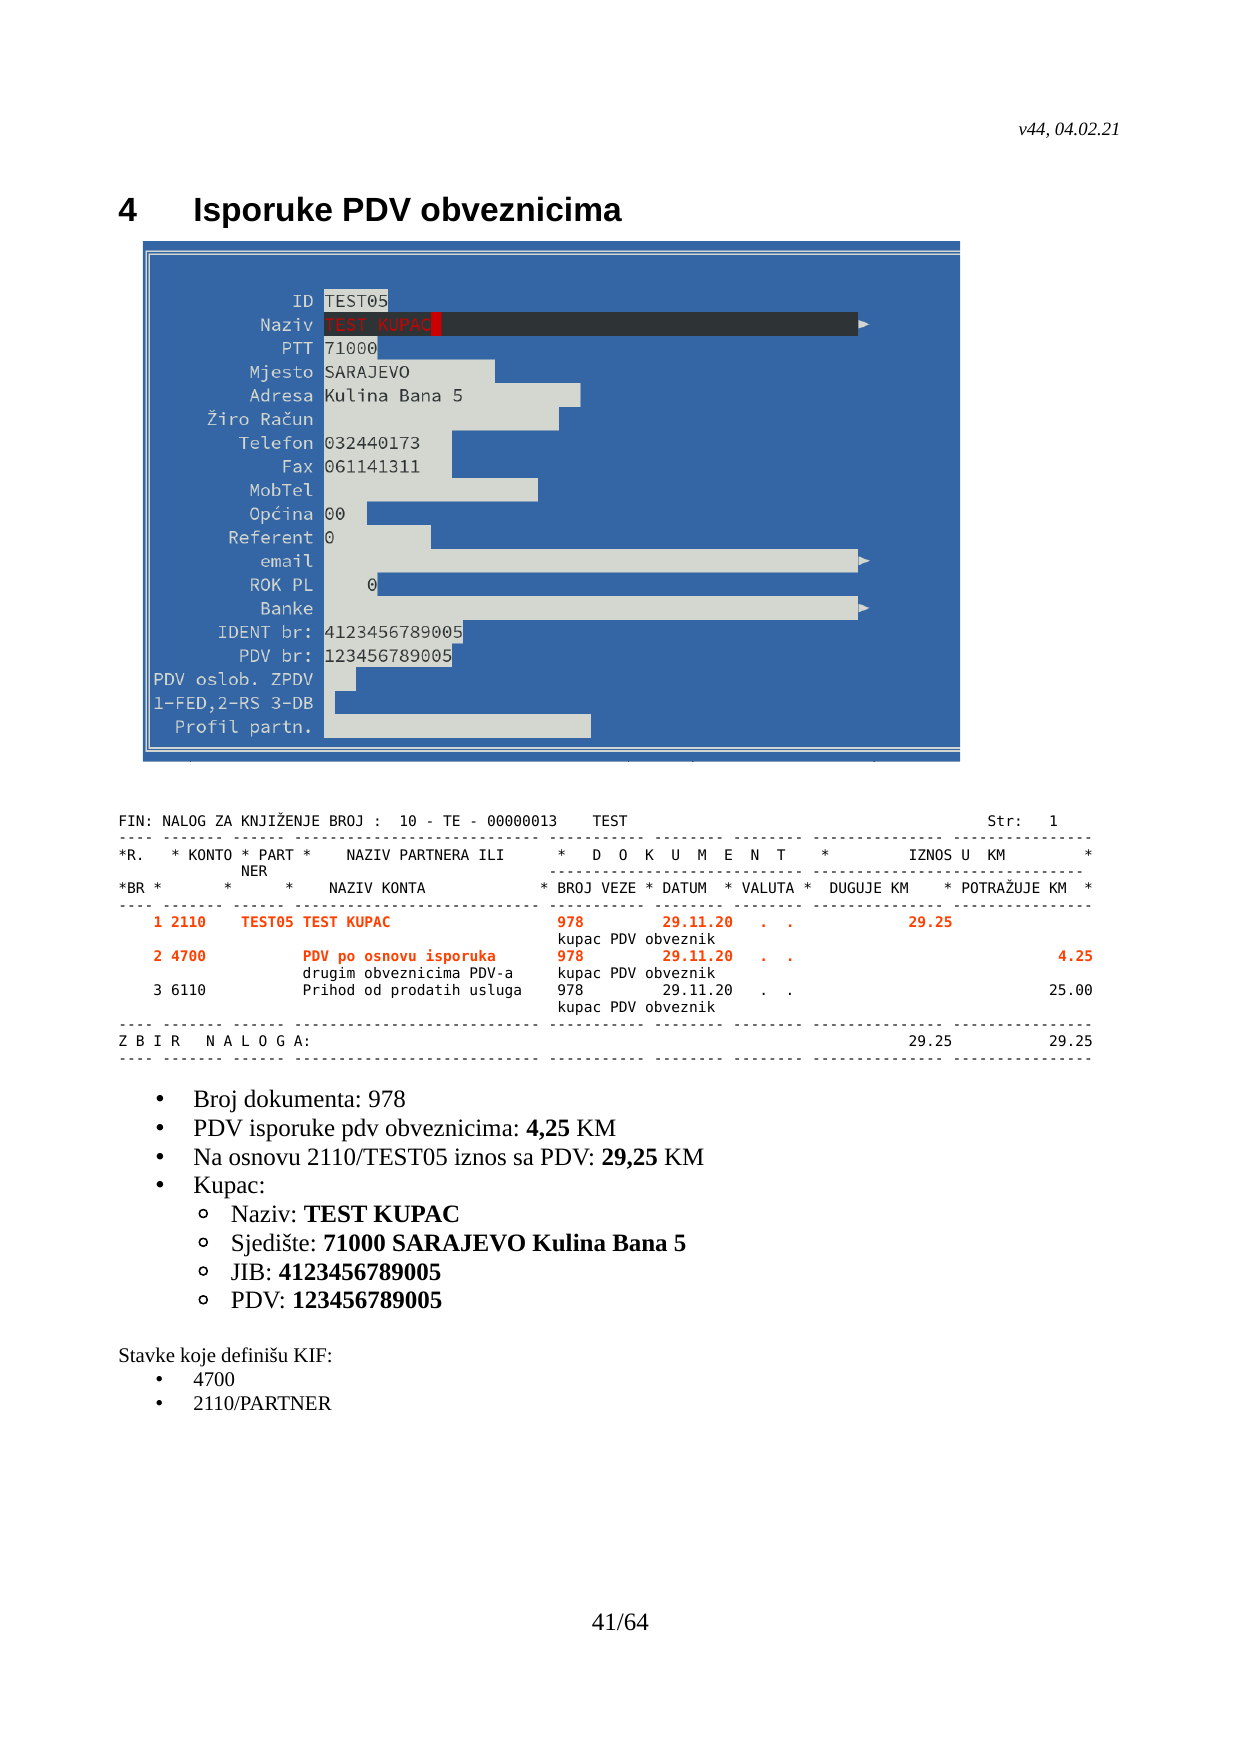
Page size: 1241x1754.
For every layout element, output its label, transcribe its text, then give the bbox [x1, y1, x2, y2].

subtitle Isporuke PDV obveznicima [118, 190, 1122, 229]
text Z B I R N A L O G A: 29.25 29.25 [118, 1033, 1122, 1050]
text 3 6110 Prihod od prodatih usluga 978 29.11.20 . . 25.00 [118, 982, 1122, 999]
subtitle PDV: 123456789005 [193, 1285, 1122, 1314]
text FIN: NALOG ZA KNJIŽENJE BROJ : 10 - TE - 00000013 TEST Str: 1 [118, 812, 1122, 829]
text Stavke koje definišu KIF: [118, 1343, 1122, 1367]
subtitle 2110/PARTNER [156, 1391, 1122, 1415]
list Na osnovu 2110/TEST05 iznos sa PDV: 29,25 KM [156, 1142, 1122, 1170]
list Naziv: TEST KUPAC [193, 1199, 1122, 1228]
text *R. * KONTO * PART * NAZIV PARTNERA ILI * D O K U M E N T * IZNOS U KM * [118, 846, 1122, 863]
list PDV isporuke pdv obveznicima: 4,25 KM [156, 1113, 1122, 1142]
text NER ----------------------------- ------------------------------- [118, 863, 1122, 880]
list JIB: 4123456789005 [193, 1257, 1122, 1285]
text 1 2110 TEST05 TEST KUPAC 978 29.11.20 . . 29.25 [118, 914, 1122, 931]
list 4700 [156, 1367, 1122, 1391]
list Kupac: [156, 1170, 1122, 1199]
text kupac PDV obveznik [118, 999, 1122, 1016]
text ---- ------- ------ ---------------------------- ----------- -------- -------- --------------- ---------------- [118, 829, 1122, 846]
text ---- ------- ------ ---------------------------- ----------- -------- -------- --------------- ---------------- [118, 1050, 1122, 1067]
text ---- ------- ------ ---------------------------- ----------- -------- -------- --------------- ---------------- [118, 1016, 1122, 1033]
text 2 4700 PDV po osnovu isporuka 978 29.11.20 . . 4.25 [118, 948, 1122, 965]
text kupac PDV obveznik [118, 931, 1122, 948]
picture [142, 241, 961, 762]
list Sjedište: 71000 SARAJEVO Kulina Bana 5 [193, 1228, 1122, 1257]
list Broj dokumenta: 978 [156, 1084, 1122, 1113]
text *BR * * * NAZIV KONTA * BROJ VEZE * DATUM * VALUTA * DUGUJE KM * POTRAŽUJE KM * [118, 880, 1122, 897]
text ---- ------- ------ ---------------------------- ----------- -------- -------- --------------- ---------------- [118, 897, 1122, 914]
text drugim obveznicima PDV-a kupac PDV obveznik [118, 965, 1122, 982]
